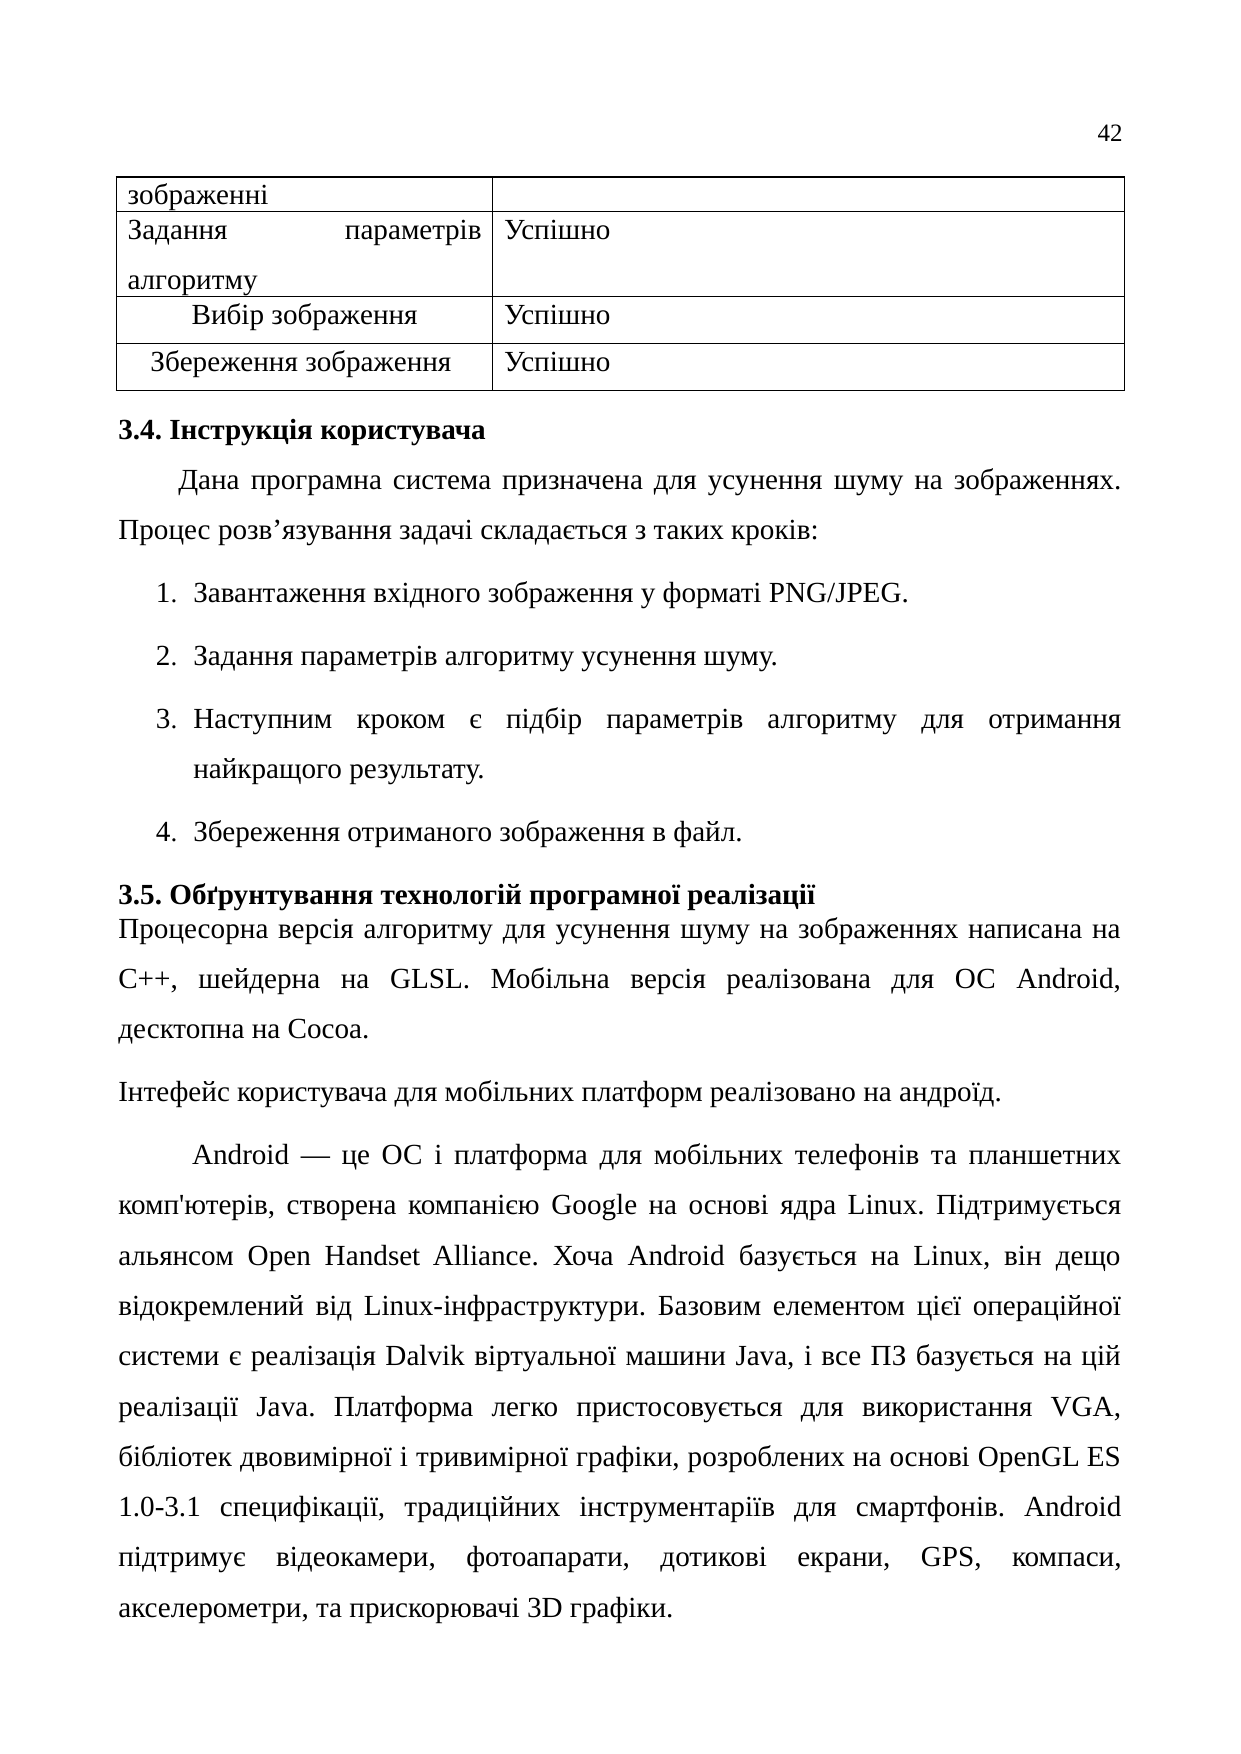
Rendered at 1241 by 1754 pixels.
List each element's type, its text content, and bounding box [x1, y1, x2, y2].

table_cell Збереження зображення [117, 344, 492, 390]
list Задання параметрів алгоритму усунення шуму. [156, 638, 1122, 672]
text Дана програмна система призначена для усунення шуму на зображеннях. Процес розв’язування задачі складається з таких кроків: [118, 462, 1122, 546]
text Android — це ОС і платформа для мобільних телефонів та планшетних комп'ютерів, створена компанією Google на основі ядра Linux. Підтримується альянсом Open Handset Alliance. Хоча Android базується на Linux, він дещо відокремлений від Linux-інфраструктури. Базовим елементом цієї операційної системи є реалізація Dalvik віртуальної машини Java, і все ПЗ базується на цій реалізації Java. Платформа легко пристосовується для використання VGA, бібліотек двовимірної і тривимірної графіки, розроблених на основі OpenGL ES 1.0-3.1 специфікації, традиційних інструментаріїв для смартфонів. Android підтримує відеокамери, фотоапарати, дотикові екрани, GPS, компаси, акселерометри, та прискорювачі 3D графіки. [118, 1137, 1122, 1623]
table_cell Успішно [493, 344, 1124, 390]
table_cell [493, 178, 1124, 211]
table_cell Задання параметрів алгоритму [117, 212, 492, 296]
subtitle 3.4. Інструкція користувача [118, 412, 1122, 445]
table_cell Успішно [493, 297, 1124, 343]
table_cell зображенні [117, 178, 492, 211]
list Збереження отриманого зображення в файл. [156, 814, 1122, 848]
list Завантаження вхідного зображення у форматі PNG/JPEG. [156, 575, 1122, 609]
table_cell Успішно [493, 212, 1124, 296]
table_cell Вибір зображення [117, 297, 492, 343]
list Наступним кроком є підбір параметрів алгоритму для отримання найкращого результату. [156, 701, 1122, 785]
text Процесорна версія алгоритму для усунення шуму на зображеннях написана на С++, шейдерна на GLSL. Мобільна версія реалізована для ОС Android, десктопна на Cocoa. [118, 911, 1122, 1045]
subtitle 3.5. Обґрунтування технологій програмної реалізації [118, 877, 1122, 911]
text Інтефейс користувача для мобільних платформ реалізовано на андроїд. [118, 1074, 1122, 1108]
